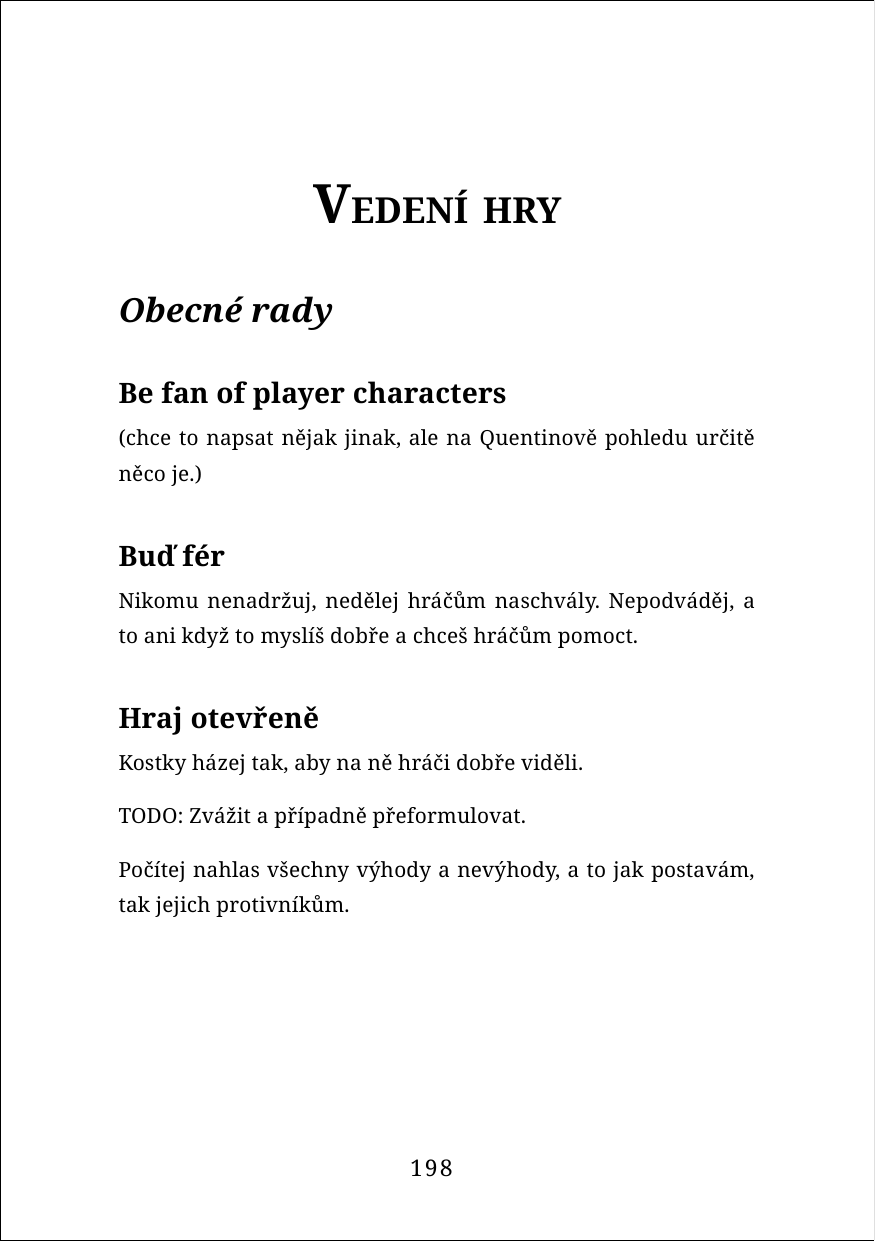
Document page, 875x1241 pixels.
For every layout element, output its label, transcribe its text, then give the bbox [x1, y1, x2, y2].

subtitle Hraj otevřeně [118, 698, 756, 737]
subtitle Be fan of player characters [118, 373, 756, 412]
subtitle Vedení hry [118, 166, 756, 239]
text Počítej nahlas všechny výhody a nevýhody, a to jak postavám, tak jejich protivníkům. [118, 855, 756, 919]
subtitle Buď fér [118, 536, 756, 574]
text Kostky házej tak, aby na ně hráči dobře viděli. [118, 748, 756, 777]
subtitle Obecné rady [118, 287, 756, 332]
text Nikomu nenadržuj, nedělej hráčům naschvály. Nepodváděj, a to ani když to myslíš dobře a chceš hráčům pomoct. [118, 586, 756, 650]
text (chce to napsat nějak jinak, ale na Quentinově pohledu určitě něco je.) [118, 423, 756, 487]
text TODO: Zvážit a případně přeformulovat. [118, 802, 756, 830]
